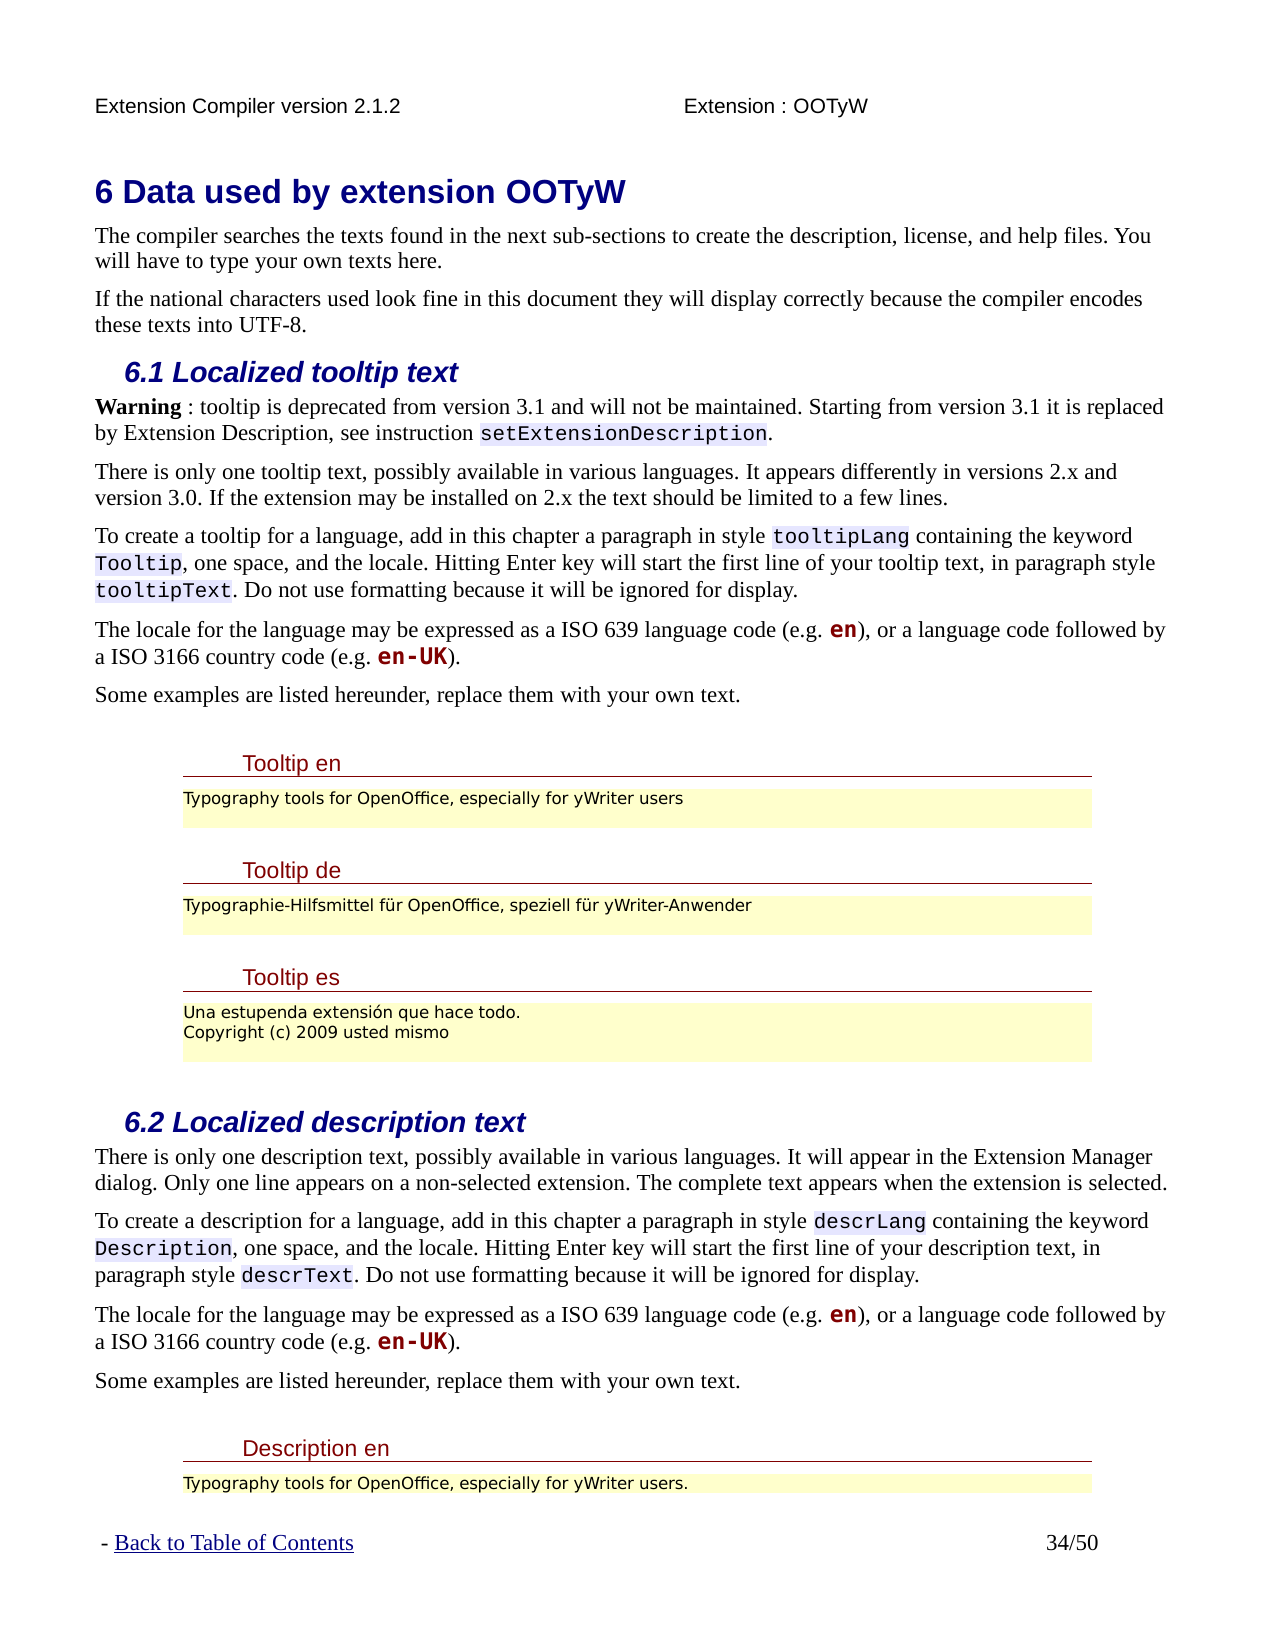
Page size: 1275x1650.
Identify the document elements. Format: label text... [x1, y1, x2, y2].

text Warning : tooltip is deprecated from version 3.1 and will not be maintained. Starting from version 3.1 it is replaced by Extension Description, see instruction setExtensionDescription. [94, 394, 1181, 446]
text Some examples are listed hereunder, replace them with your own text. [94, 682, 1181, 708]
text To create a description for a language, add in this chapter a paragraph in style descrLang containing the keyword Description, one space, and the locale. Hitting Enter key will start the first line of your description text, in paragraph style descrText. Do not use formatting because it will be ignored for display. [94, 1208, 1181, 1289]
text The locale for the language may be expressed as a ISO 639 language code (e.g. en), or a language code followed by a ISO 3166 country code (e.g. en-UK). [94, 616, 1181, 670]
subtitle Localized tooltip text [124, 356, 1181, 388]
subtitle Localized description text [124, 1106, 1181, 1138]
text Typography tools for OpenOffice, especially for yWriter users [183, 789, 1092, 808]
text Some examples are listed hereunder, replace them with your own text. [94, 1368, 1181, 1393]
text There is only one tooltip text, possibly available in various languages. It appears differently in versions 2.x and version 3.0. If the extension may be installed on 2.x the text should be limited to a few lines. [94, 459, 1181, 510]
text Copyright (c) 2009 usted mismo [183, 1023, 1092, 1042]
text If the national characters used look fine in this document they will display correctly because the compiler encodes these texts into UTF-8. [94, 286, 1181, 337]
text The compiler searches the texts found in the next sub-sections to create the description, license, and help files. You will have to type your own texts here. [94, 222, 1181, 273]
text Una estupenda extensión que hace todo. [183, 1003, 1092, 1023]
text Typographie-Hilfsmittel für OpenOffice, speziell für yWriter-Anwender [183, 896, 1092, 916]
text Tooltip de [183, 857, 1092, 883]
subtitle Data used by extension OOTyW [94, 172, 1181, 210]
text Tooltip es [183, 964, 1092, 991]
text To create a tooltip for a language, add in this chapter a paragraph in style tooltipLang containing the keyword Tooltip, one space, and the locale. Hitting Enter key will start the first line of your tooltip text, in paragraph style tooltipText. Do not use formatting because it will be ignored for display. [94, 522, 1181, 603]
text The locale for the language may be expressed as a ISO 639 language code (e.g. en), or a language code followed by a ISO 3166 country code (e.g. en-UK). [94, 1301, 1181, 1355]
text Typography tools for OpenOffice, especially for yWriter users. [183, 1474, 1092, 1493]
text Description en [183, 1435, 1092, 1461]
text Tooltip en [183, 750, 1092, 776]
text There is only one description text, possibly available in various languages. It will appear in the Extension Manager dialog. Only one line appears on a non-selected extension. The complete text appears when the extension is selected. [94, 1144, 1181, 1195]
